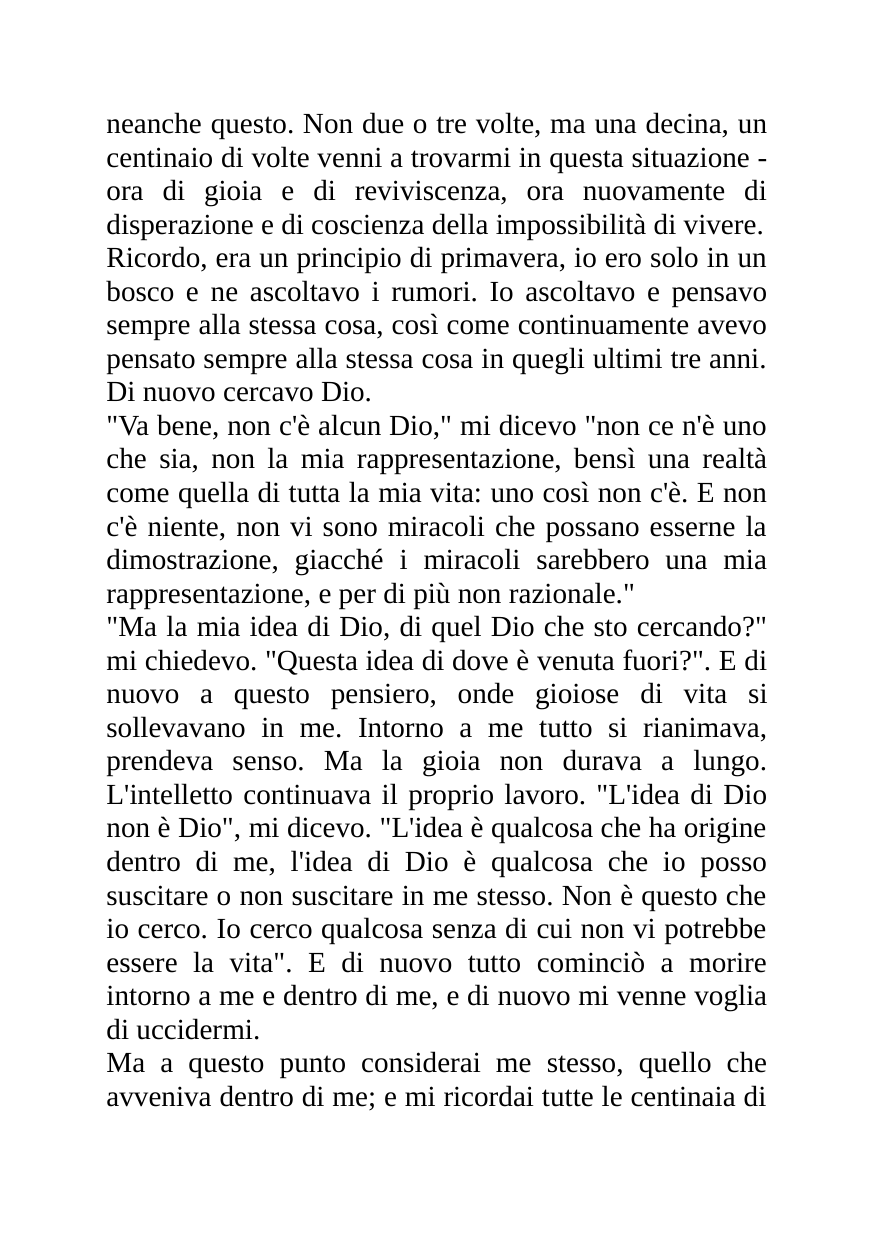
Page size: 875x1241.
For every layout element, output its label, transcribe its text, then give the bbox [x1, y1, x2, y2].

text "Ma la mia idea di Dio, di quel Dio che sto cercando?" mi chiedevo. "Questa idea di dove è venuta fuori?". E di nuovo a questo pensiero, onde gioiose di vita si sollevavano in me. Intorno a me tutto si rianimava, prendeva senso. Ma la gioia non durava a lungo. L'intelletto continuava il proprio lavoro. "L'idea di Dio non è Dio", mi dicevo. "L'idea è qualcosa che ha origine dentro di me, l'idea di Dio è qualcosa che io posso suscitare o non suscitare in me stesso. Non è questo che io cerco. Io cerco qualcosa senza di cui non vi potrebbe essere la vita". E di nuovo tutto cominciò a morire intorno a me e dentro di me, e di nuovo mi venne voglia di uccidermi. [106, 609, 768, 1045]
text Ricordo, era un principio di primavera, io ero solo in un bosco e ne ascoltavo i rumori. Io ascoltavo e pensavo sempre alla stessa cosa, così come continuamente avevo pensato sempre alla stessa cosa in quegli ultimi tre anni. Di nuovo cercavo Dio. [106, 240, 768, 408]
text "Va bene, non c'è alcun Dio," mi dicevo "non ce n'è uno che sia, non la mia rappresentazione, bensì una realtà come quella di tutta la mia vita: uno così non c'è. E non c'è niente, non vi sono miracoli che possano esserne la dimostrazione, giacché i miracoli sarebbero una mia rappresentazione, e per di più non razionale." [106, 408, 768, 609]
text Ma a questo punto considerai me stesso, quello che avveniva dentro di me; e mi ricordai tutte le centinaia di [106, 1045, 768, 1112]
text neanche questo. Non due o tre volte, ma una decina, un centinaio di volte venni a trovarmi in questa situazione - ora di gioia e di reviviscenza, ora nuovamente di disperazione e di coscienza della impossibilità di vivere. [106, 106, 768, 240]
